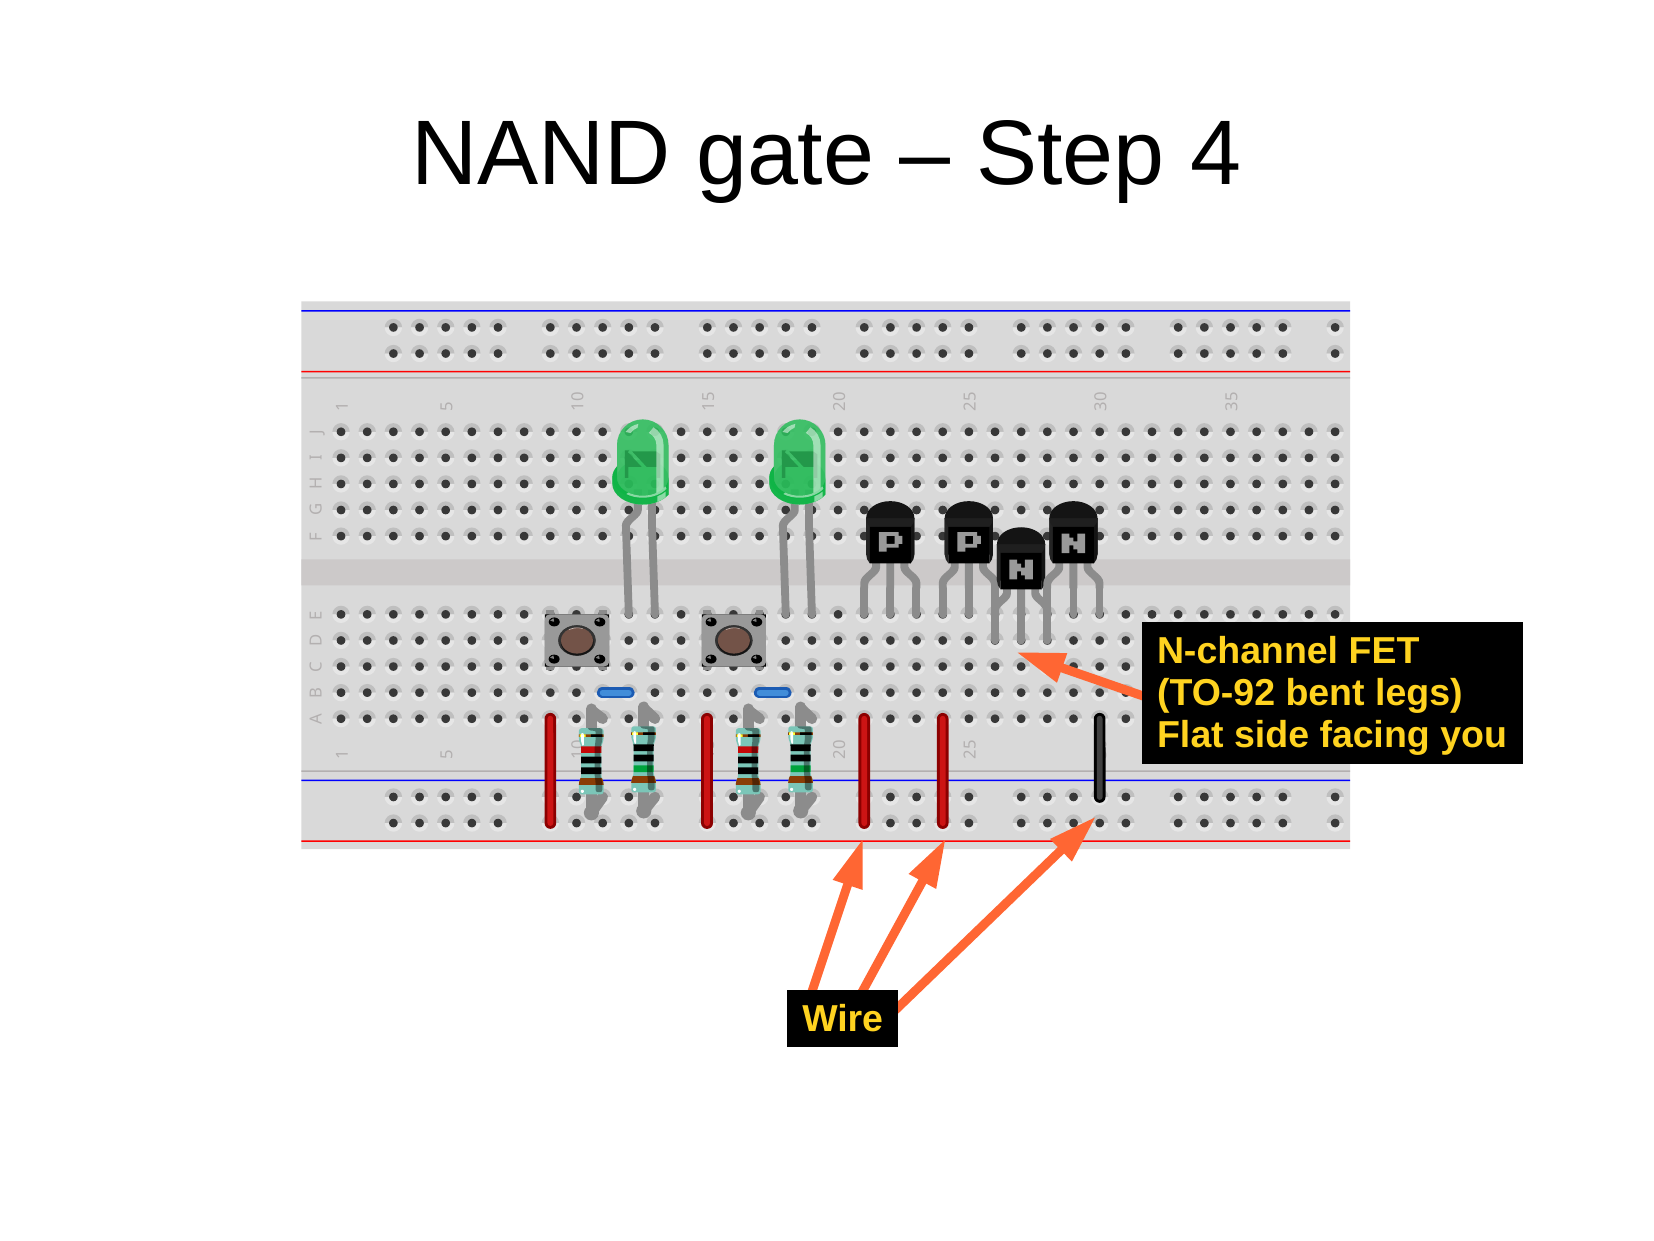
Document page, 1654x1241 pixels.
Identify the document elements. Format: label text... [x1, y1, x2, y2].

text_box Wire [787, 990, 898, 1047]
picture [300, 300, 1351, 851]
text_box N-channel FET (TO-92 bent legs) Flat side facing you [1142, 622, 1523, 764]
title NAND gate – Step 4 [82, 49, 1571, 257]
